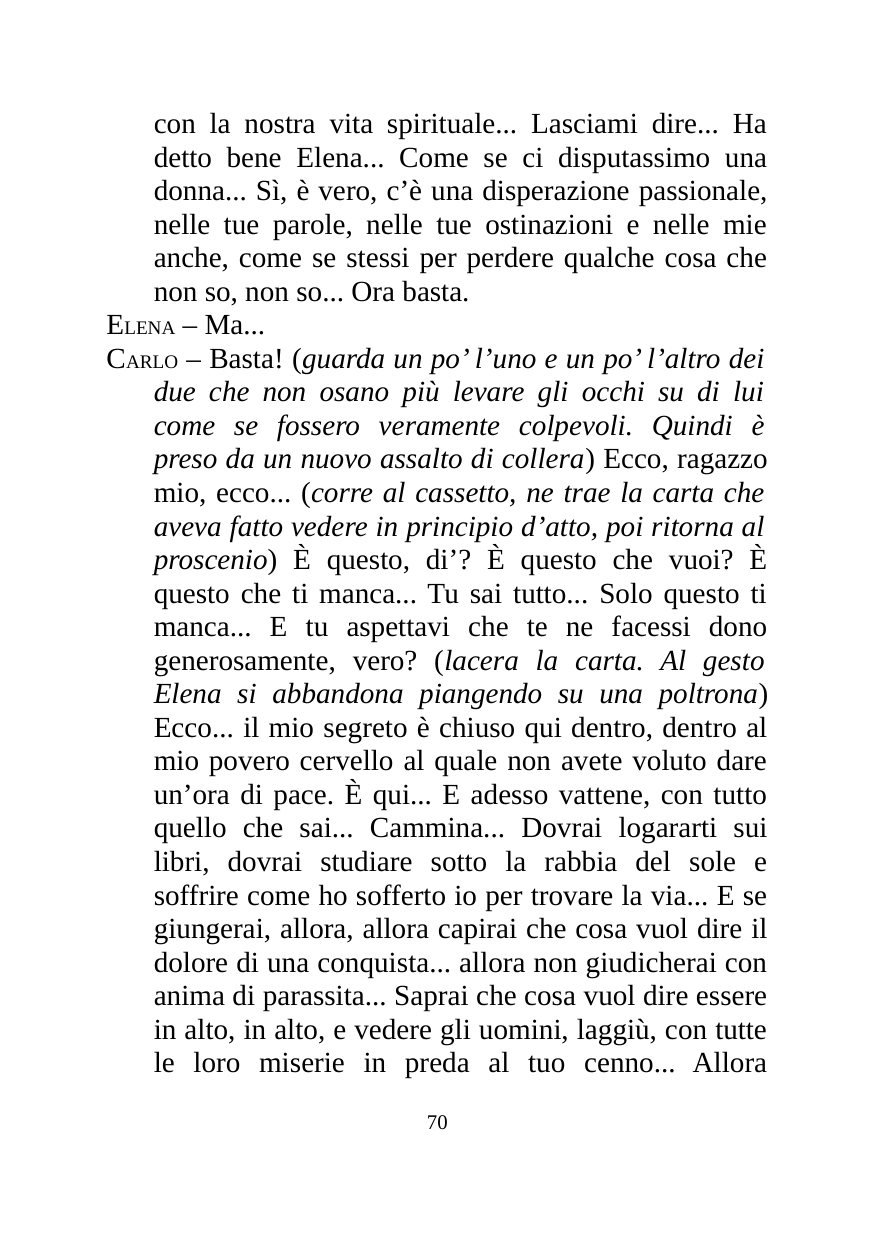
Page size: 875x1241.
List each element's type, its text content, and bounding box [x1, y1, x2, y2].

text con la nostra vita spirituale... Lasciami dire... Ha detto bene Elena... Come se ci disputassimo una donna... Sì, è vero, c’è una disperazione passionale, nelle tue parole, nelle tue ostinazioni e nelle mie anche, come se stessi per perdere qualche cosa che non so, non so... Ora basta. [106, 106, 768, 307]
text Elena – Ma... [106, 307, 768, 341]
text Carlo – Basta! (guarda un po’ l’uno e un po’ l’altro dei due che non osano più levare gli occhi su di lui come se fossero veramente colpevoli. Quindi è preso da un nuovo assalto di collera) Ecco, ragazzo mio, ecco... (corre al cassetto, ne trae la carta che aveva fatto vedere in principio d’atto, poi ritorna al proscenio) È questo, di’? È questo che vuoi? È questo che ti manca... Tu sai tutto... Solo questo ti manca... E tu aspettavi che te ne facessi dono generosamente, vero? (lacera la carta. Al gesto Elena si abbandona piangendo su una poltrona) Ecco... il mio segreto è chiuso qui dentro, dentro al mio povero cervello al quale non avete voluto dare un’ora di pace. È qui... E adesso vattene, con tutto quello che sai... Cammina... Dovrai logararti sui libri, dovrai studiare sotto la rabbia del sole e soffrire come ho sofferto io per trovare la via... E se giungerai, allora, allora capirai che cosa vuol dire il dolore di una conquista... allora non giudicherai con anima di parassita... Saprai che cosa vuol dire essere in alto, in alto, e vedere gli uomini, laggiù, con tutte le loro miserie in preda al tuo cenno... Allora [106, 341, 768, 1079]
